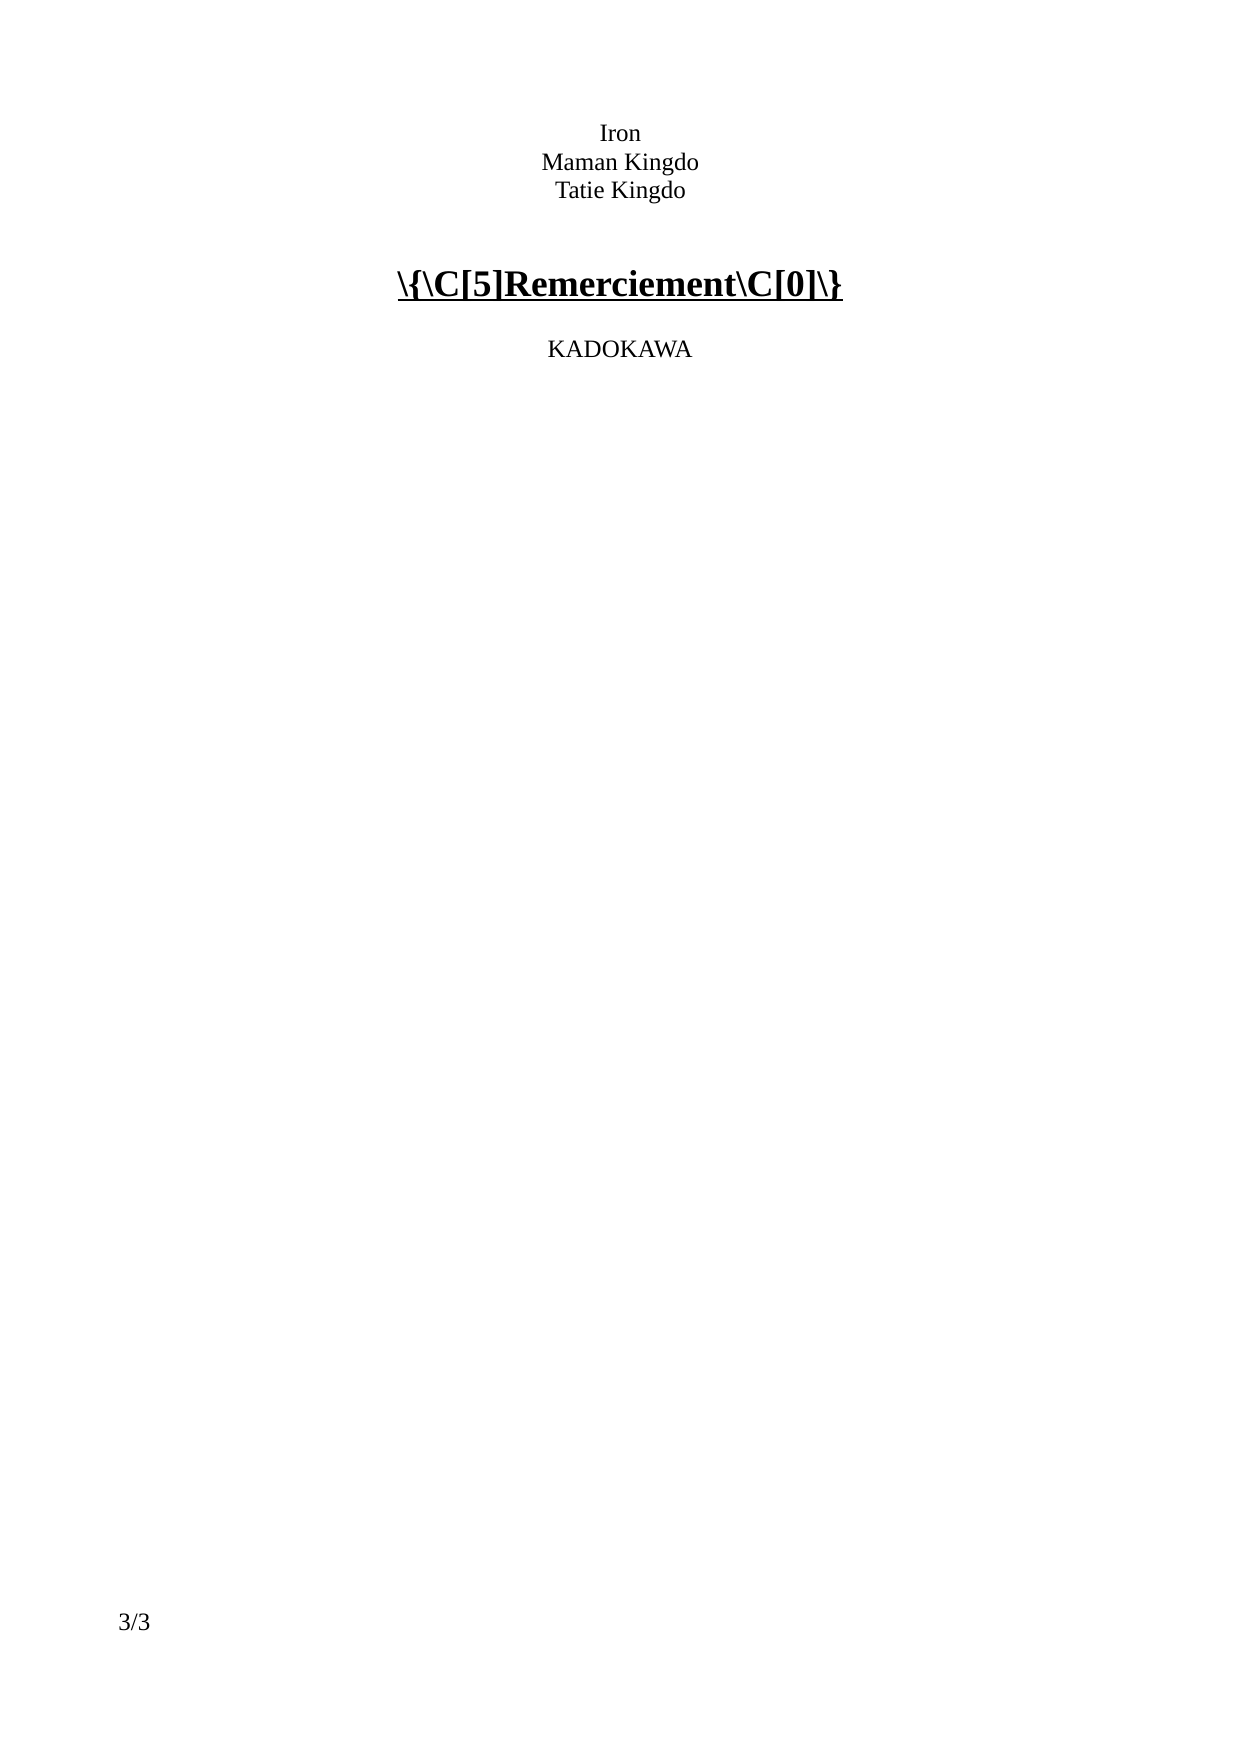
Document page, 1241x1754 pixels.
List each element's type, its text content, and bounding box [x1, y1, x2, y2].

text Maman Kingdo [118, 147, 1122, 176]
text \{\C[5]Remerciement\C[0]\} [118, 262, 1122, 305]
text Tatie Kingdo [118, 176, 1122, 204]
text Iron [118, 118, 1122, 147]
text KADOKAWA [118, 334, 1122, 362]
